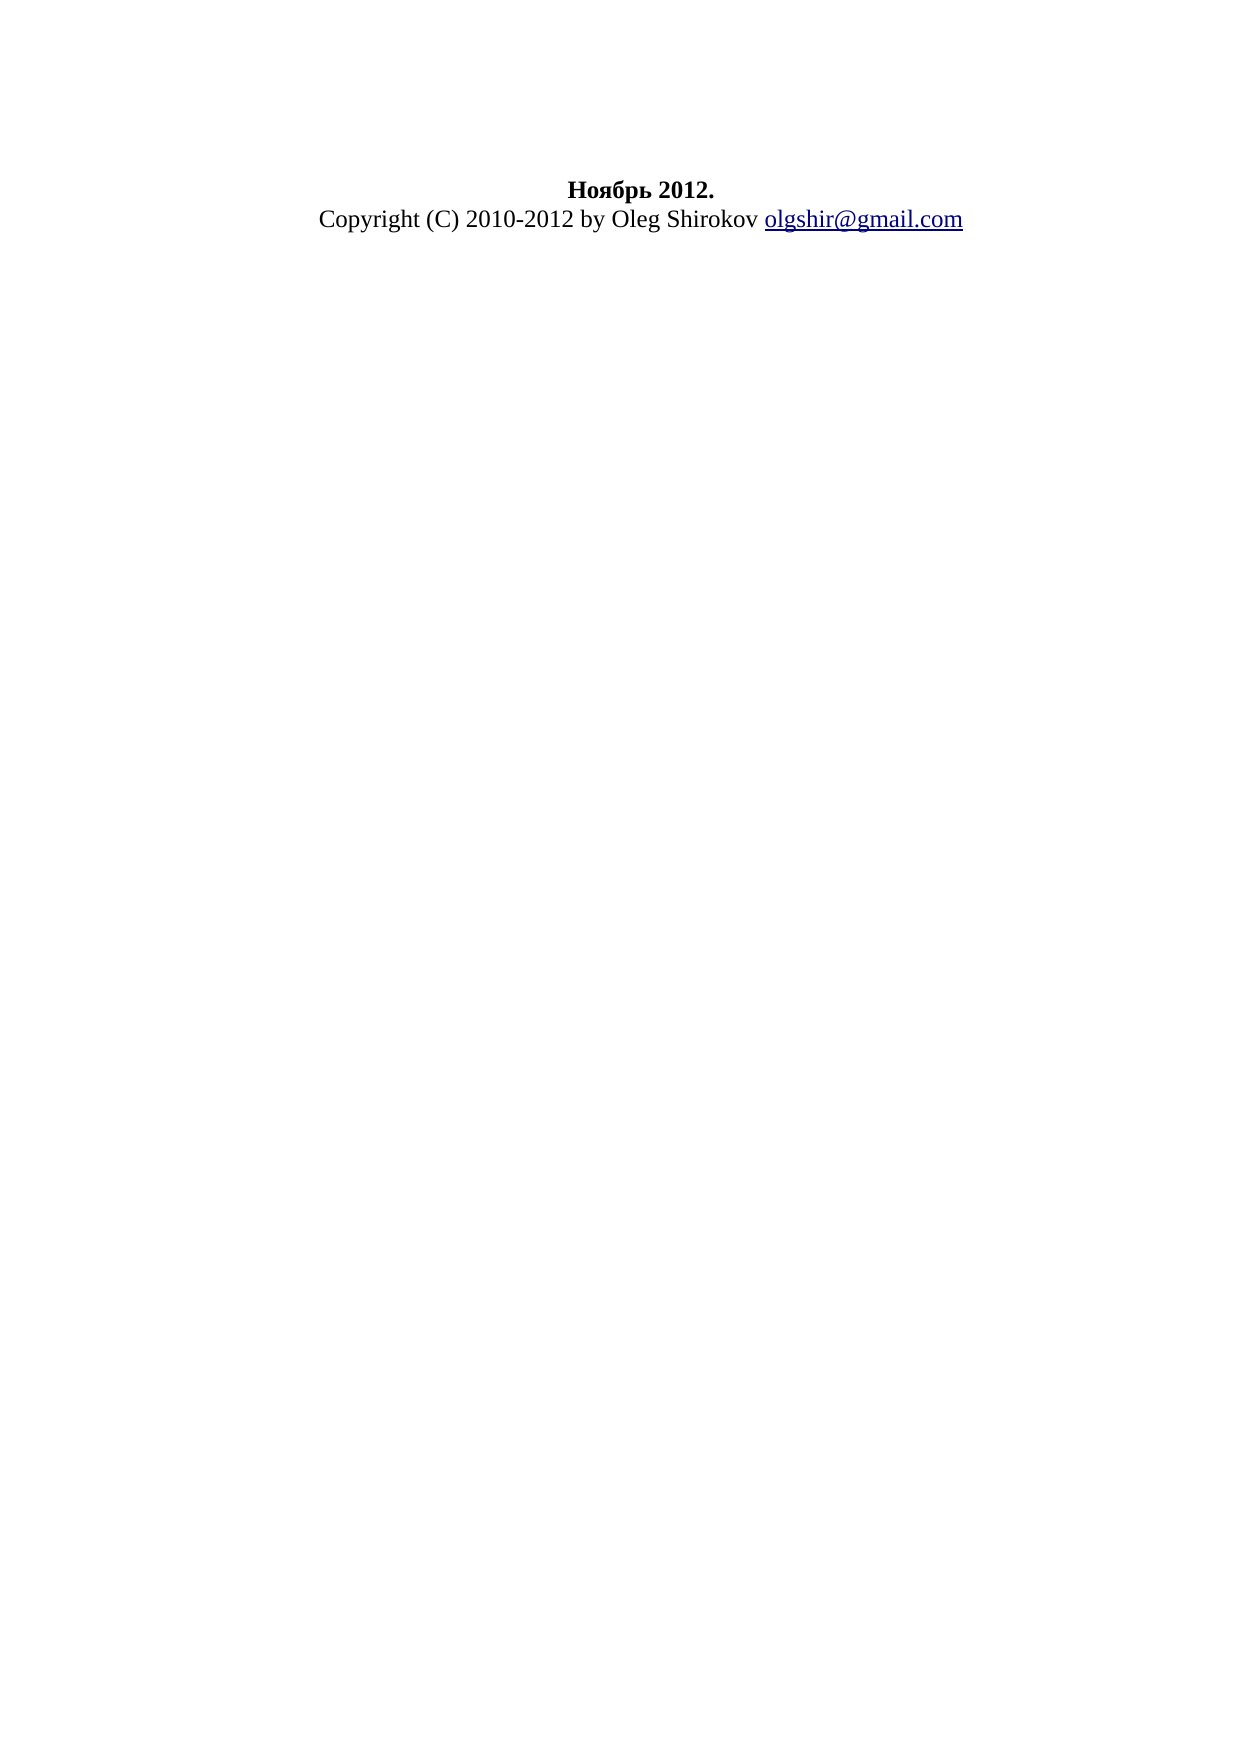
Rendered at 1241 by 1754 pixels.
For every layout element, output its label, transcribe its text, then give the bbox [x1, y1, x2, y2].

text Ноябрь 2012. [118, 176, 1122, 204]
text Copyright (C) 2010-2012 by Oleg Shirokov olgshir@gmail.com [118, 204, 1122, 233]
